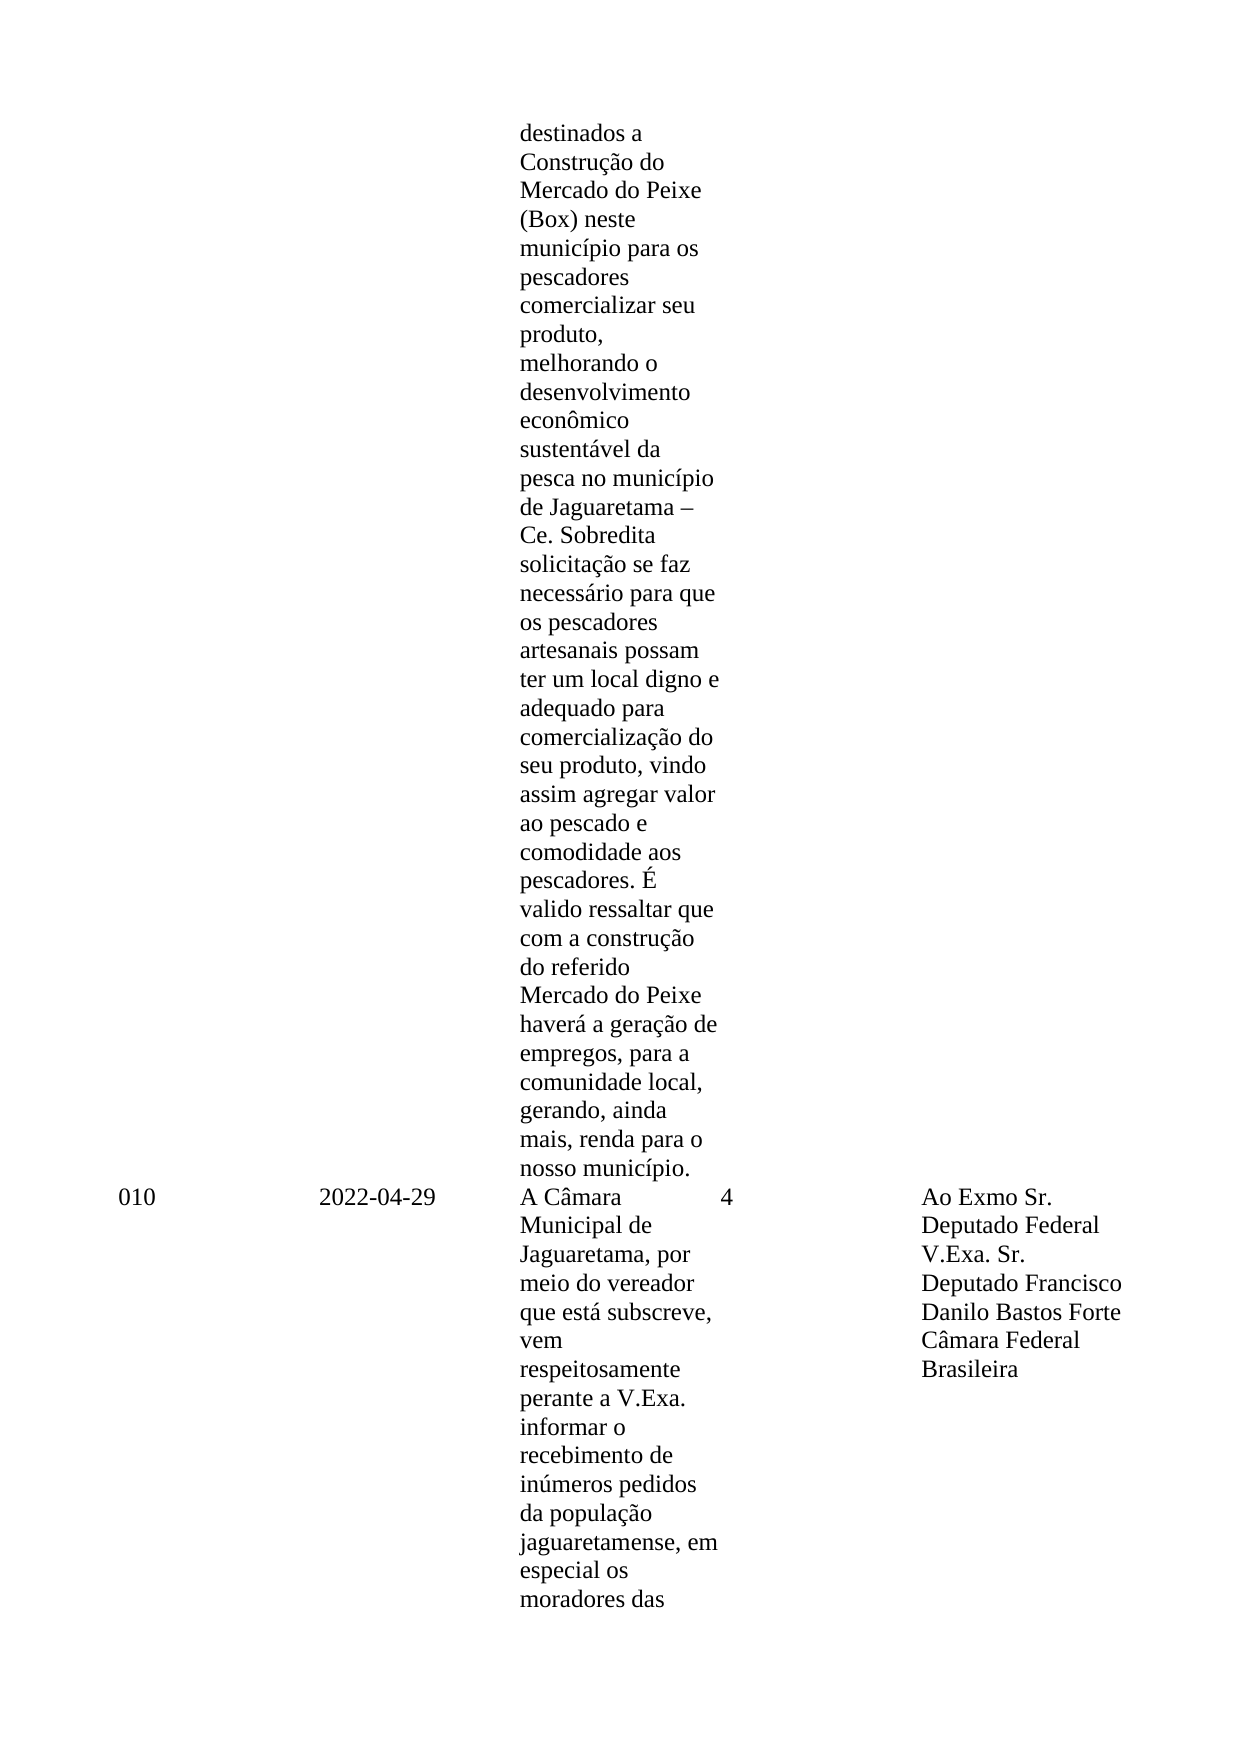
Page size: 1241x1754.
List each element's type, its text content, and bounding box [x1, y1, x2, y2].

table_cell [319, 118, 519, 1182]
table_cell 4 [720, 1182, 921, 1613]
table_cell 2022-04-29 [319, 1182, 519, 1613]
table_cell 010 [118, 1182, 319, 1613]
table_cell [720, 118, 921, 1182]
table_cell [118, 118, 319, 1182]
table_cell destinados a Construção do Mercado do Peixe (Box) neste município para os pescadores comercializar seu produto, melhorando o desenvolvimento econômico sustentável da pesca no município de Jaguaretama – Ce. Sobredita solicitação se faz necessário para que os pescadores artesanais possam ter um local digno e adequado para comercialização do seu produto, vindo assim agregar valor ao pescado e comodidade aos pescadores. É valido ressaltar que com a construção do referido Mercado do Peixe haverá a geração de empregos, para a comunidade local, gerando, ainda mais, renda para o nosso município. [520, 118, 720, 1182]
table_cell Ao Exmo Sr. Deputado Federal V.Exa. Sr. Deputado Francisco Danilo Bastos Forte Câmara Federal Brasileira [921, 1182, 1122, 1613]
table_cell [921, 118, 1122, 1182]
table_cell A Câmara Municipal de Jaguaretama, por meio do vereador que está subscreve, vem respeitosamente perante a V.Exa. informar o recebimento de inúmeros pedidos da população jaguaretamense, em especial os moradores das [520, 1182, 720, 1613]
